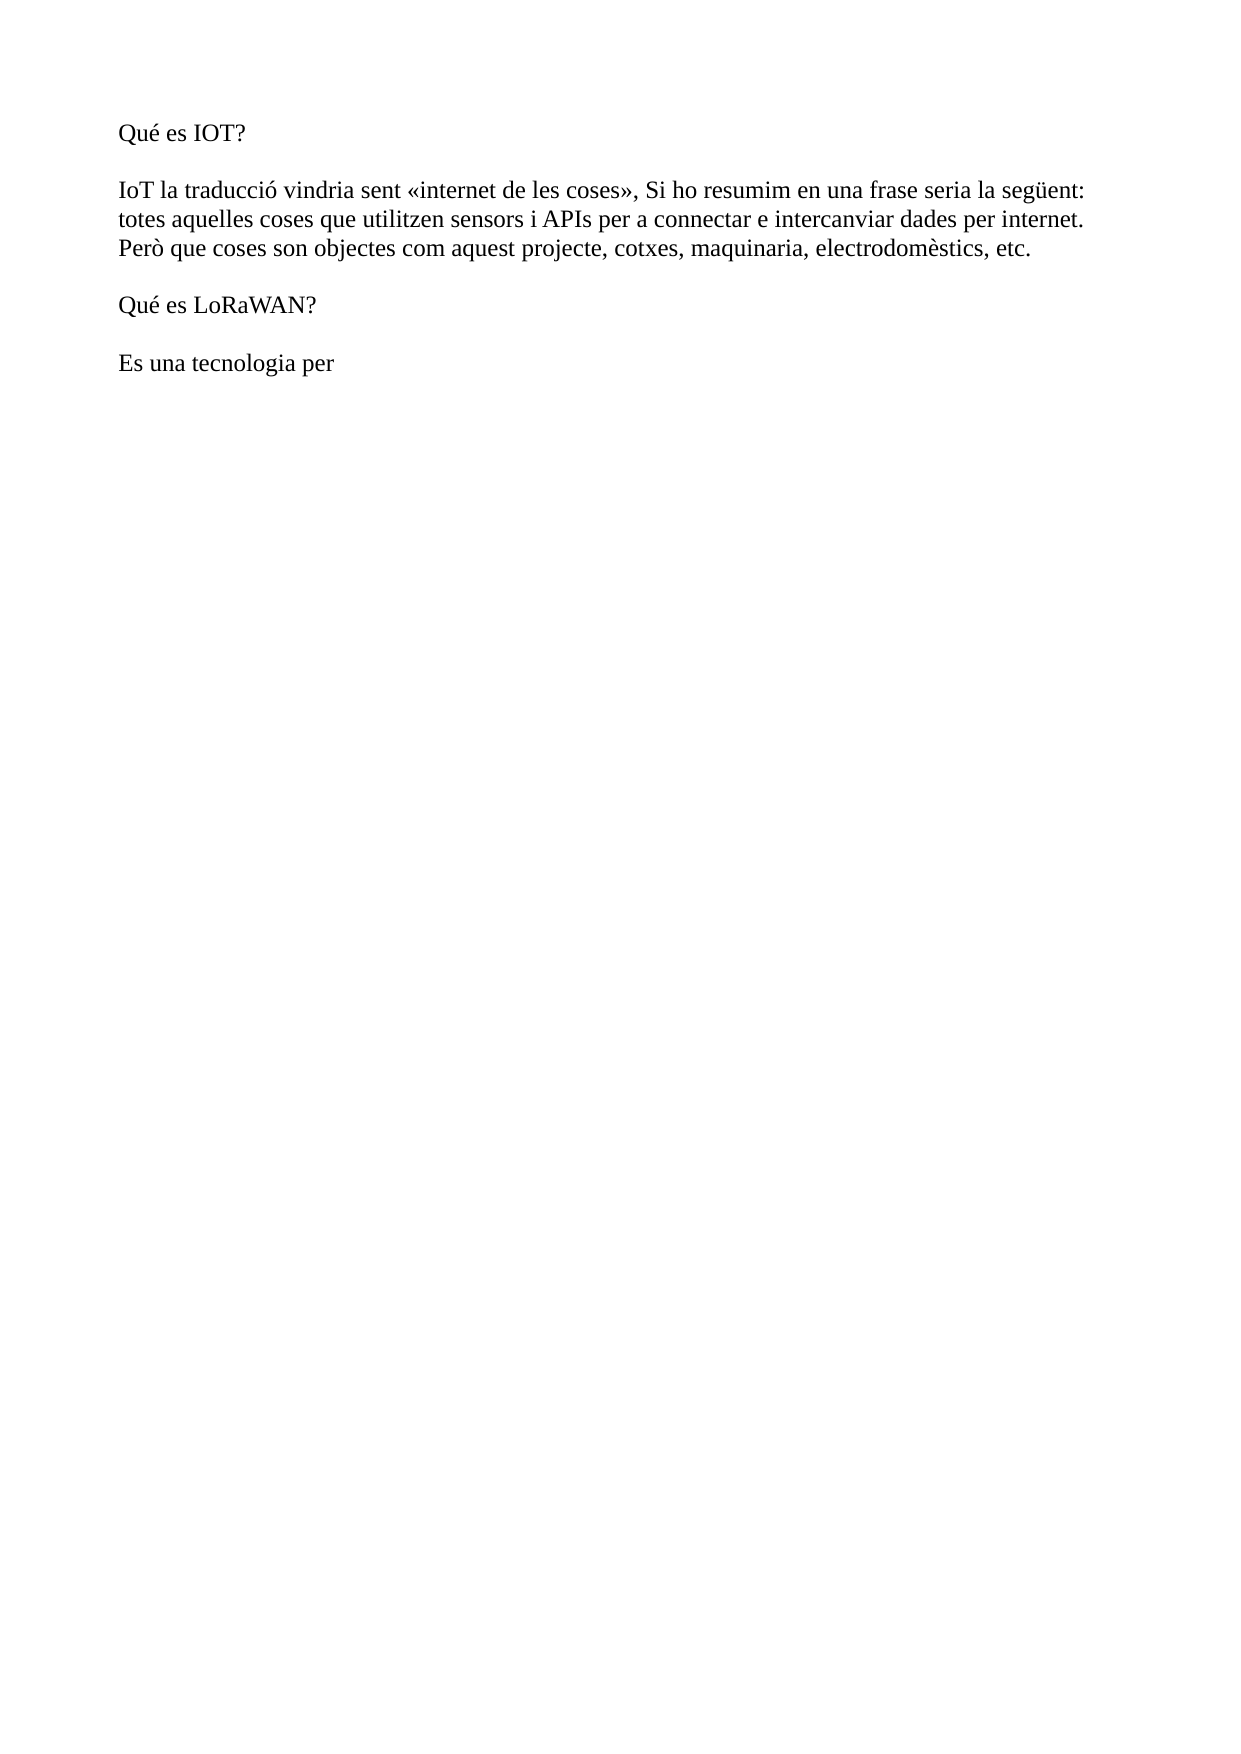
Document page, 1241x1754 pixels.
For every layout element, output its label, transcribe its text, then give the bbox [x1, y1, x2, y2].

text IoT la traducció vindria sent «internet de les coses», Si ho resumim en una frase seria la següent: totes aquelles coses que utilitzen sensors i APIs per a connectar e intercanviar dades per internet. Però que coses son objectes com aquest projecte, cotxes, maquinaria, electrodomèstics, etc. [118, 176, 1122, 262]
text Qué es LoRaWAN? [118, 291, 1122, 319]
text Qué es IOT? [118, 118, 1122, 147]
text Es una tecnologia per [118, 348, 1122, 377]
